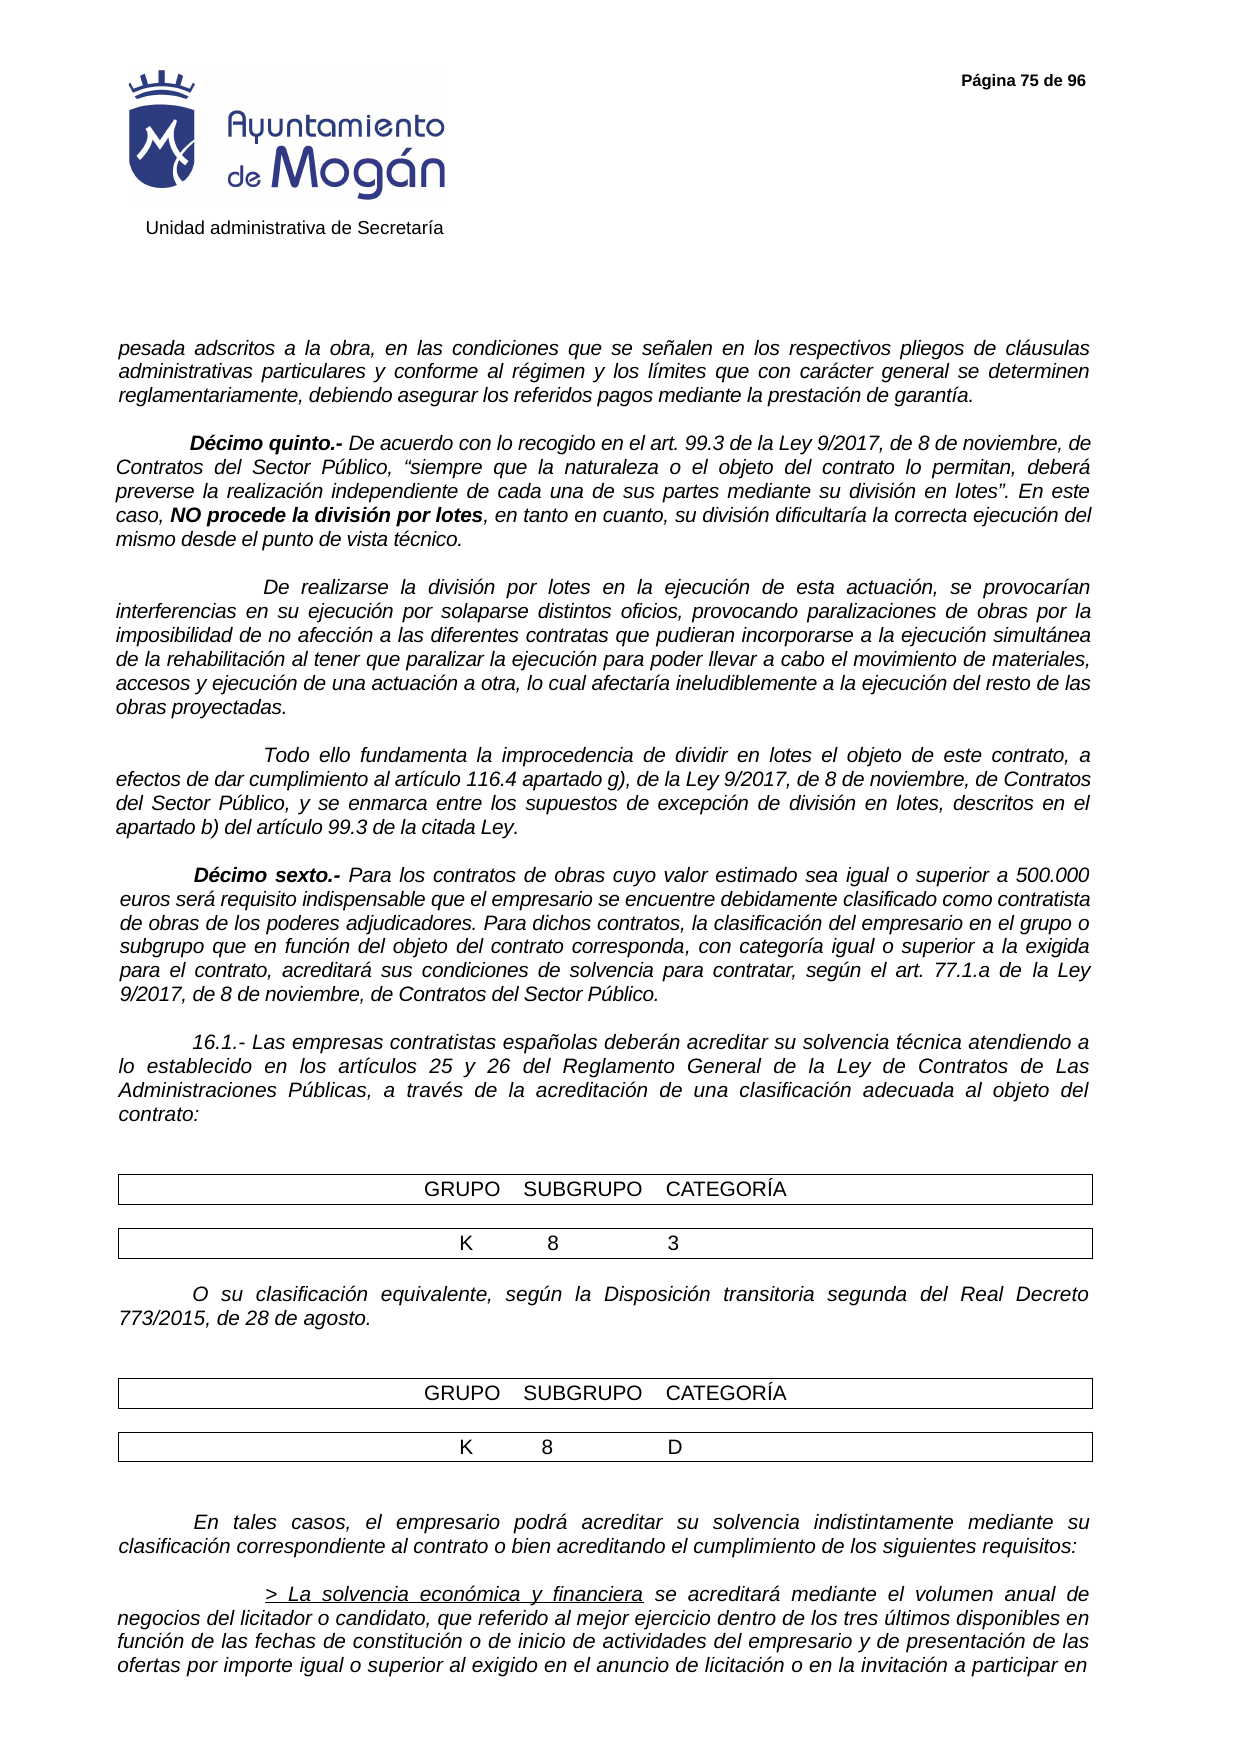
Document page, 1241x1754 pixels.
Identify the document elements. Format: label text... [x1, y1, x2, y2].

text O su clasificación equivalente, según la Disposición transitoria segunda del Real Decreto 773/2015, de 28 de agosto. [118, 1282, 1092, 1330]
text pesada adscritos a la obra, en las condiciones que se señalen en los respectivos pliegos de cláusulas administrativas particulares y conforme al régimen y los límites que con carácter general se determinen reglamentariamente, debiendo asegurar los referidos pagos mediante la prestación de garantía. [118, 335, 1092, 407]
text De realizarse la división por lotes en la ejecución de esta actuación, se provocarían interferencias en su ejecución por solaparse distintos oficios, provocando paralizaciones de obras por la imposibilidad de no afección a las diferentes contratas que pudieran incorporarse a la ejecución simultánea de la rehabilitación al tener que paralizar la ejecución para poder llevar a cabo el movimiento de materiales, accesos y ejecución de una actuación a otra, lo cual afectaría ineludiblemente a la ejecución del resto de las obras proyectadas. [116, 575, 1094, 719]
text GRUPO SUBGRUPO CATEGORÍA [119, 1175, 1092, 1204]
text Décimo sexto.- Para los contratos de obras cuyo valor estimado sea igual o superior a 500.000 euros será requisito indispensable que el empresario se encuentre debidamente clasificado como contratista de obras de los poderes adjudicadores. Para dichos contratos, la clasificación del empresario en el grupo o subgrupo que en función del objeto del contrato corresponda, con categoría igual o superior a la exigida para el contrato, acreditará sus condiciones de solvencia para contratar, según el art. 77.1.a de la Ley 9/2017, de 8 de noviembre, de Contratos del Sector Público. [119, 862, 1092, 1006]
text Décimo quinto.- De acuerdo con lo recogido en el art. 99.3 de la Ley 9/2017, de 8 de noviembre, de Contratos del Sector Público, “siempre que la naturaleza o el objeto del contrato lo permitan, deberá preverse la realización independiente de cada una de sus partes mediante su división en lotes”. En este caso, NO procede la división por lotes, en tanto en cuanto, su división dificultaría la correcta ejecución del mismo desde el punto de vista técnico. [116, 431, 1094, 551]
text > La solvencia económica y financiera se acreditará mediante el volumen anual de negocios del licitador o candidato, que referido al mejor ejercicio dentro de los tres últimos disponibles en función de las fechas de constitución o de inicio de actividades del empresario y de presentación de las ofertas por importe igual o superior al exigido en el anuncio de licitación o en la invitación a participar en [117, 1581, 1092, 1677]
text K 8 D [119, 1433, 1092, 1461]
text En tales casos, el empresario podrá acreditar su solvencia indistintamente mediante su clasificación correspondiente al contrato o bien acreditando el cumplimiento de los siguientes requisitos: [118, 1509, 1092, 1557]
text 16.1.- Las empresas contratistas españolas deberán acreditar su solvencia técnica atendiendo a lo establecido en los artículos 25 y 26 del Reglamento General de la Ley de Contratos de Las Administraciones Públicas, a través de la acreditación de una clasificación adecuada al objeto del contrato: [118, 1030, 1092, 1126]
text K 8 3 [119, 1229, 1092, 1258]
picture [128, 70, 445, 206]
text GRUPO SUBGRUPO CATEGORÍA [119, 1379, 1092, 1408]
text Todo ello fundamenta la improcedencia de dividir en lotes el objeto de este contrato, a efectos de dar cumplimiento al artículo 116.4 apartado g), de la Ley 9/2017, de 8 de noviembre, de Contratos del Sector Público, y se enmarca entre los supuestos de excepción de división en lotes, descritos en el apartado b) del artículo 99.3 de la citada Ley. [116, 743, 1094, 838]
